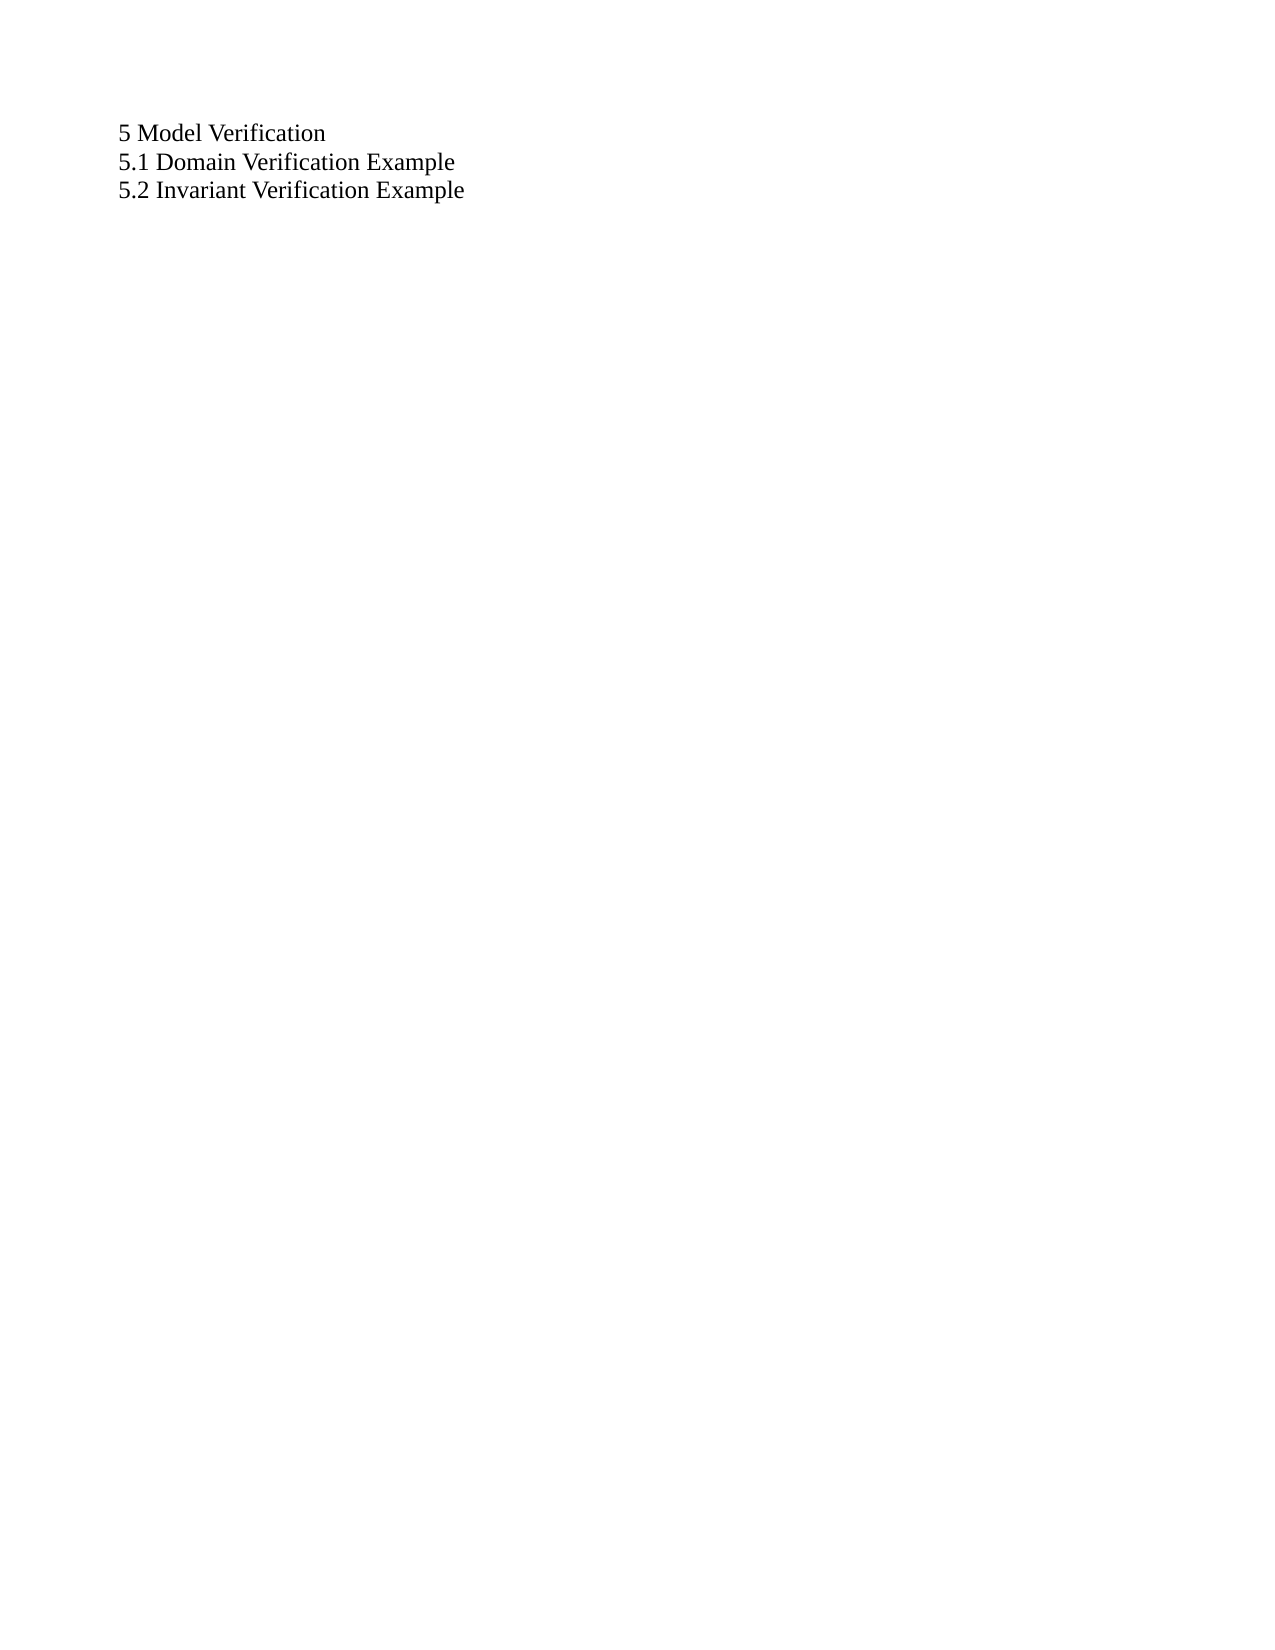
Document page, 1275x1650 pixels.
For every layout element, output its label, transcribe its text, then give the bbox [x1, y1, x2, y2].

text 5.2 Invariant Verification Example [118, 176, 1157, 204]
text 5.1 Domain Verification Example [118, 147, 1157, 176]
text 5 Model Verification [118, 118, 1157, 147]
